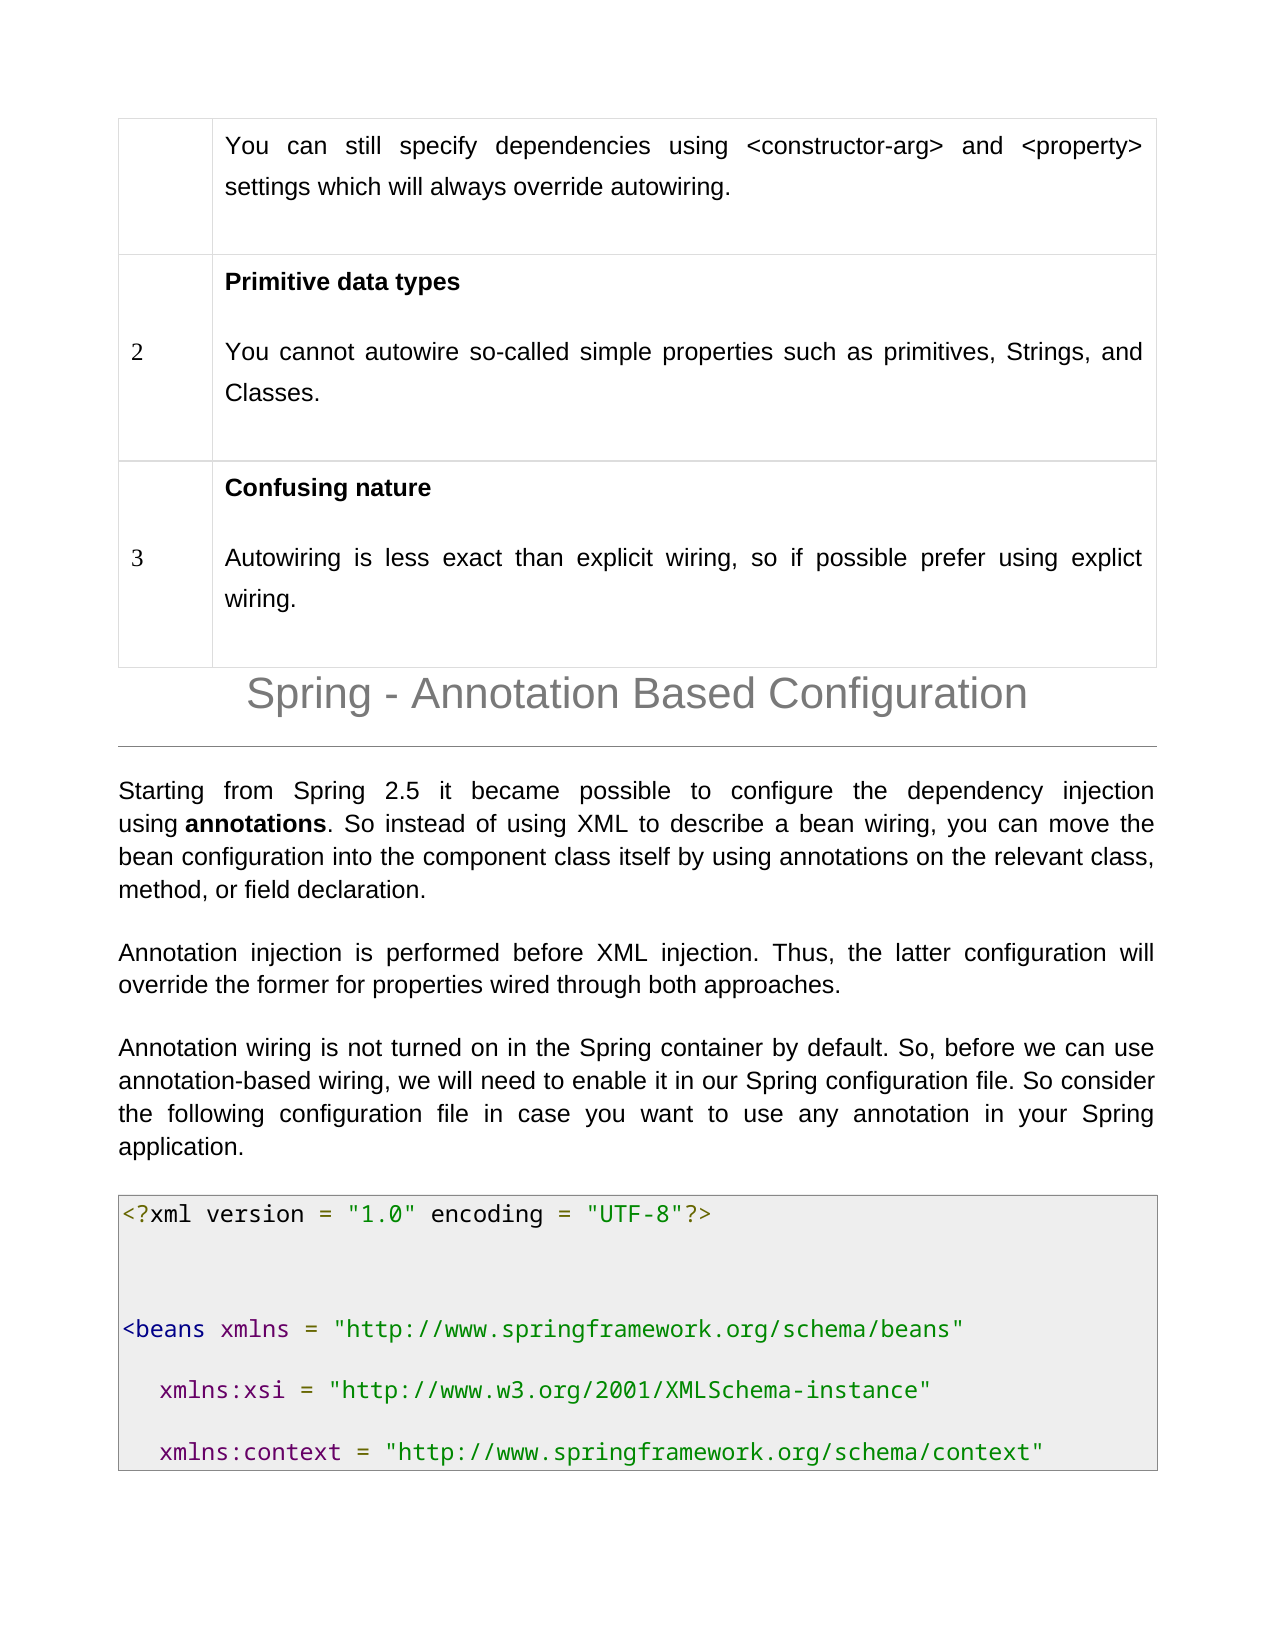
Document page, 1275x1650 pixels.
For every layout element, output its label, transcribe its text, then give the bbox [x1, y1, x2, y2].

text Annotation injection is performed before XML injection. Thus, the latter configuration will override the former for properties wired through both approaches. [118, 937, 1157, 999]
subtitle Spring - Annotation Based Configuration [118, 668, 1157, 717]
table_cell You can still specify dependencies using <constructor-arg> and <property> settings which will always override autowiring. [213, 119, 1156, 254]
table_cell [119, 119, 212, 254]
text xmlns:xsi = "http://www.w3.org/2001/XMLSchema-instance" [119, 1371, 1157, 1406]
text <?xml version = "1.0" encoding = "UTF-8"?> [119, 1196, 1157, 1230]
table_cell Confusing nature Autowiring is less exact than explicit wiring, so if possible prefer using explict wiring. [213, 462, 1156, 667]
table_cell 3 [119, 462, 212, 667]
text <beans xmlns = "http://www.springframework.org/schema/beans" [119, 1309, 1157, 1344]
table_cell 2 [119, 255, 212, 460]
text xmlns:context = "http://www.springframework.org/schema/context" [119, 1432, 1157, 1470]
text Annotation wiring is not turned on in the Spring container by default. So, before we can use annotation-based wiring, we will need to enable it in our Spring configuration file. So consider the following configuration file in case you want to use any annotation in your Spring application. [118, 1033, 1157, 1161]
table_cell Primitive data types You cannot autowire so-called simple properties such as primitives, Strings, and Classes. [213, 255, 1156, 460]
text Starting from Spring 2.5 it became possible to configure the dependency injection using annotations. So instead of using XML to describe a bean wiring, you can move the bean configuration into the component class itself by using annotations on the relevant class, method, or field declaration. [118, 776, 1157, 904]
